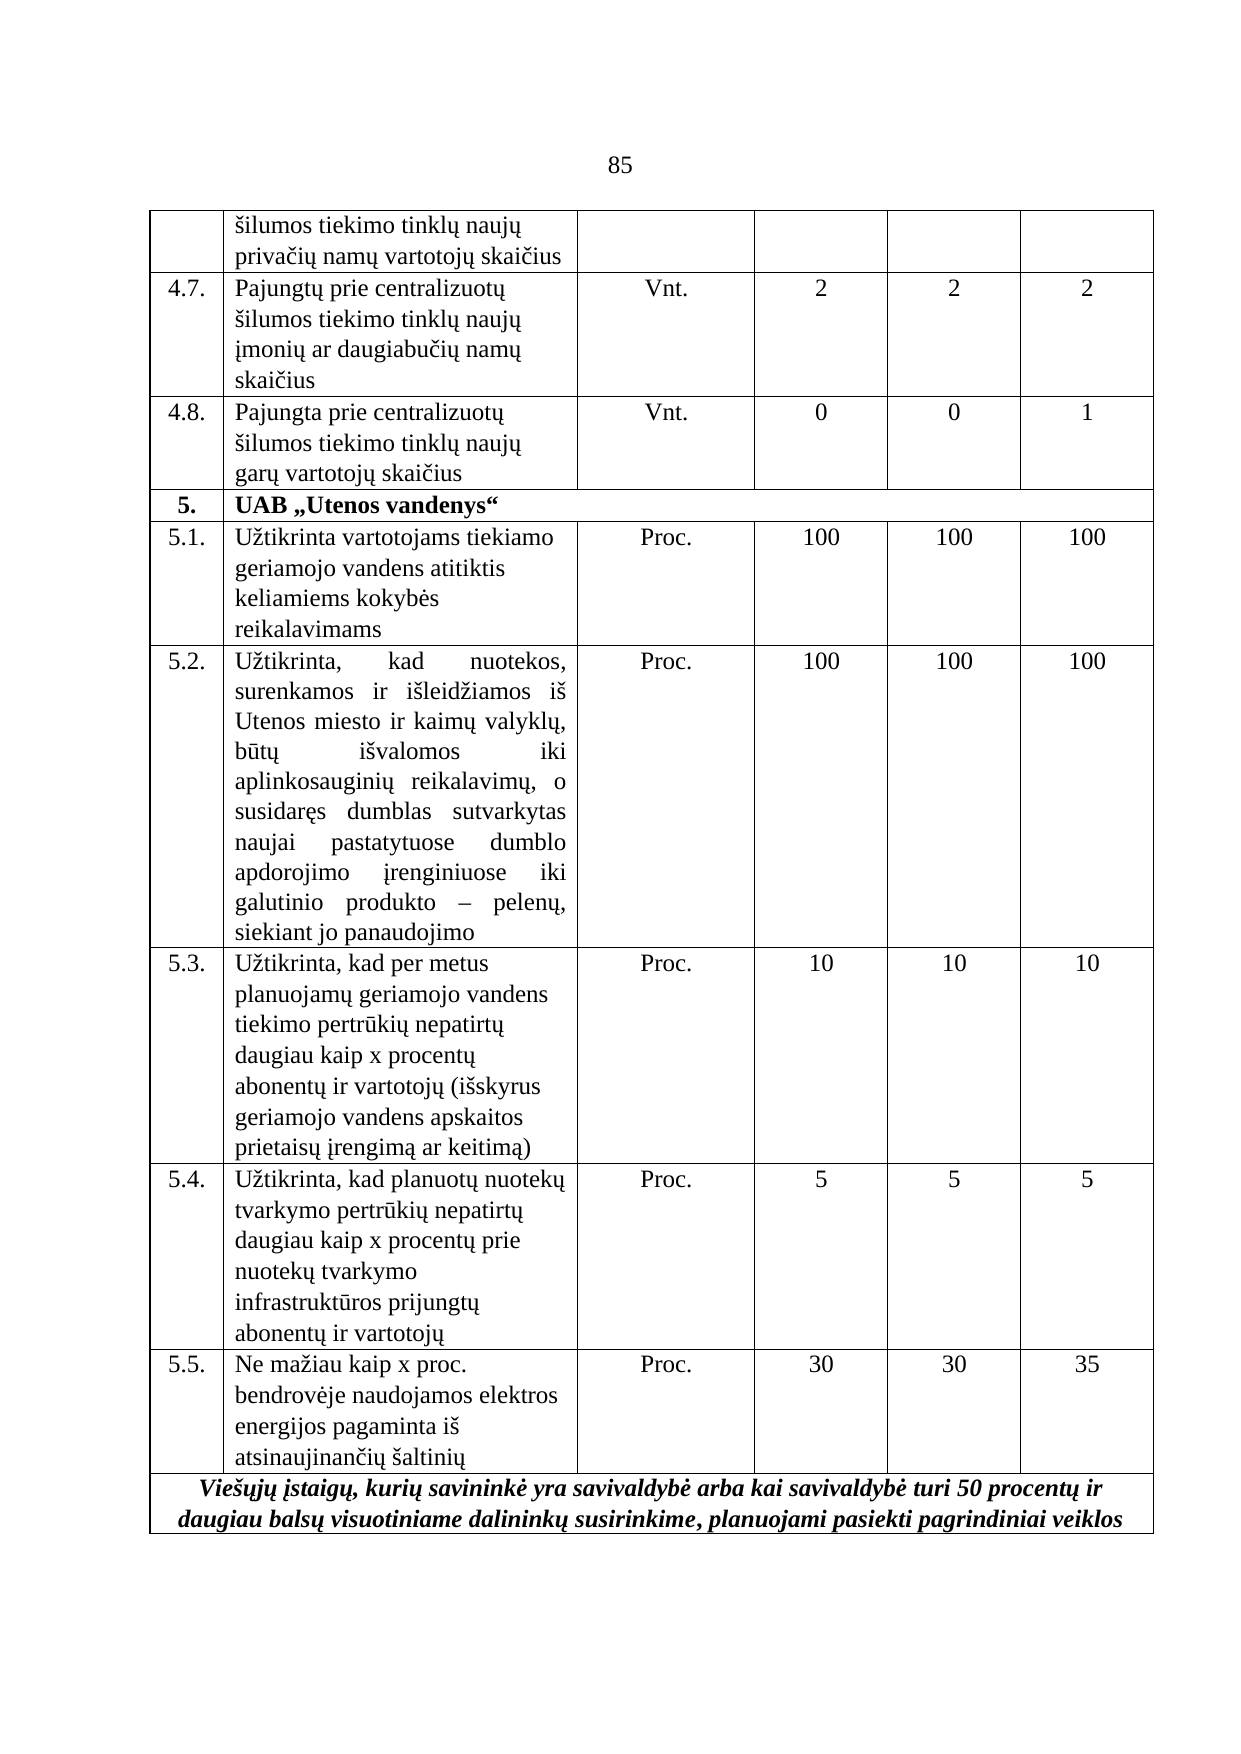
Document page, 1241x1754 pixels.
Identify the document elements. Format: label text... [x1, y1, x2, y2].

table_cell [578, 211, 754, 272]
table_cell Proc. [578, 1164, 754, 1348]
table_cell 5 [755, 1164, 887, 1348]
table_cell 2 [888, 273, 1020, 396]
table_cell Proc. [578, 646, 754, 947]
table_cell [151, 211, 223, 272]
table_cell 100 [755, 646, 887, 947]
table_cell 2 [1021, 273, 1153, 396]
table_cell [1021, 211, 1153, 272]
table_cell Pajungta prie centralizuotų šilumos tiekimo tinklų naujų garų vartotojų skaičius [224, 397, 577, 489]
table_cell Pajungtų prie centralizuotų šilumos tiekimo tinklų naujų įmonių ar daugiabučių namų skaičius [224, 273, 577, 396]
table_cell 0 [888, 397, 1020, 489]
table_cell 100 [888, 646, 1020, 947]
table_cell 10 [888, 948, 1020, 1163]
table_cell 0 [755, 397, 887, 489]
table_cell Užtikrinta, kad per metus planuojamų geriamojo vandens tiekimo pertrūkių nepatirtų daugiau kaip x procentų abonentų ir vartotojų (išskyrus geriamojo vandens apskaitos prietaisų įrengimą ar keitimą) [224, 948, 577, 1163]
table_cell Proc. [578, 1350, 754, 1472]
table_cell 5 [1021, 1164, 1153, 1348]
table_cell Proc. [578, 948, 754, 1163]
table_cell Ne mažiau kaip x proc. bendrovėje naudojamos elektros energijos pagaminta iš atsinaujinančių šaltinių [224, 1350, 577, 1472]
table_cell 5.1. [151, 522, 223, 645]
table_cell Viešųjų įstaigų, kurių savininkė yra savivaldybė arba kai savivaldybė turi 50 procentų ir daugiau balsų visuotiniame dalininkų susirinkime, planuojami pasiekti pagrindiniai veiklos [151, 1474, 1153, 1533]
table_cell 100 [1021, 646, 1153, 947]
table_cell UAB „Utenos vandenys“ [224, 490, 1153, 521]
table_cell 10 [1021, 948, 1153, 1163]
table_cell Vnt. [578, 273, 754, 396]
table_cell 5. [151, 490, 223, 521]
table_cell [755, 211, 887, 272]
table_cell 5.3. [151, 948, 223, 1163]
table_cell 100 [755, 522, 887, 645]
table_cell Užtikrinta vartotojams tiekiamo geriamojo vandens atitiktis keliamiems kokybės reikalavimams [224, 522, 577, 645]
table_cell 100 [888, 522, 1020, 645]
table_cell 30 [755, 1350, 887, 1472]
table_cell 4.8. [151, 397, 223, 489]
table_cell 100 [1021, 522, 1153, 645]
table_cell Vnt. [578, 397, 754, 489]
table_cell 5.5. [151, 1350, 223, 1472]
table_cell 35 [1021, 1350, 1153, 1472]
table_cell 5.4. [151, 1164, 223, 1348]
table_cell 5.2. [151, 646, 223, 947]
table_cell 10 [755, 948, 887, 1163]
table_cell šilumos tiekimo tinklų naujų privačių namų vartotojų skaičius [224, 211, 577, 272]
table_cell [888, 211, 1020, 272]
table_cell 4.7. [151, 273, 223, 396]
table_cell 5 [888, 1164, 1020, 1348]
table_cell Užtikrinta, kad nuotekos, surenkamos ir išleidžiamos iš Utenos miesto ir kaimų valyklų, būtų išvalomos iki aplinkosauginių reikalavimų, o susidaręs dumblas sutvarkytas naujai pastatytuose dumblo apdorojimo įrenginiuose iki galutinio produkto – pelenų, siekiant jo panaudojimo [224, 646, 577, 947]
table_cell 2 [755, 273, 887, 396]
table_cell Užtikrinta, kad planuotų nuotekų tvarkymo pertrūkių nepatirtų daugiau kaip x procentų prie nuotekų tvarkymo infrastruktūros prijungtų abonentų ir vartotojų [224, 1164, 577, 1348]
table_cell 30 [888, 1350, 1020, 1472]
table_cell Proc. [578, 522, 754, 645]
table_cell 1 [1021, 397, 1153, 489]
